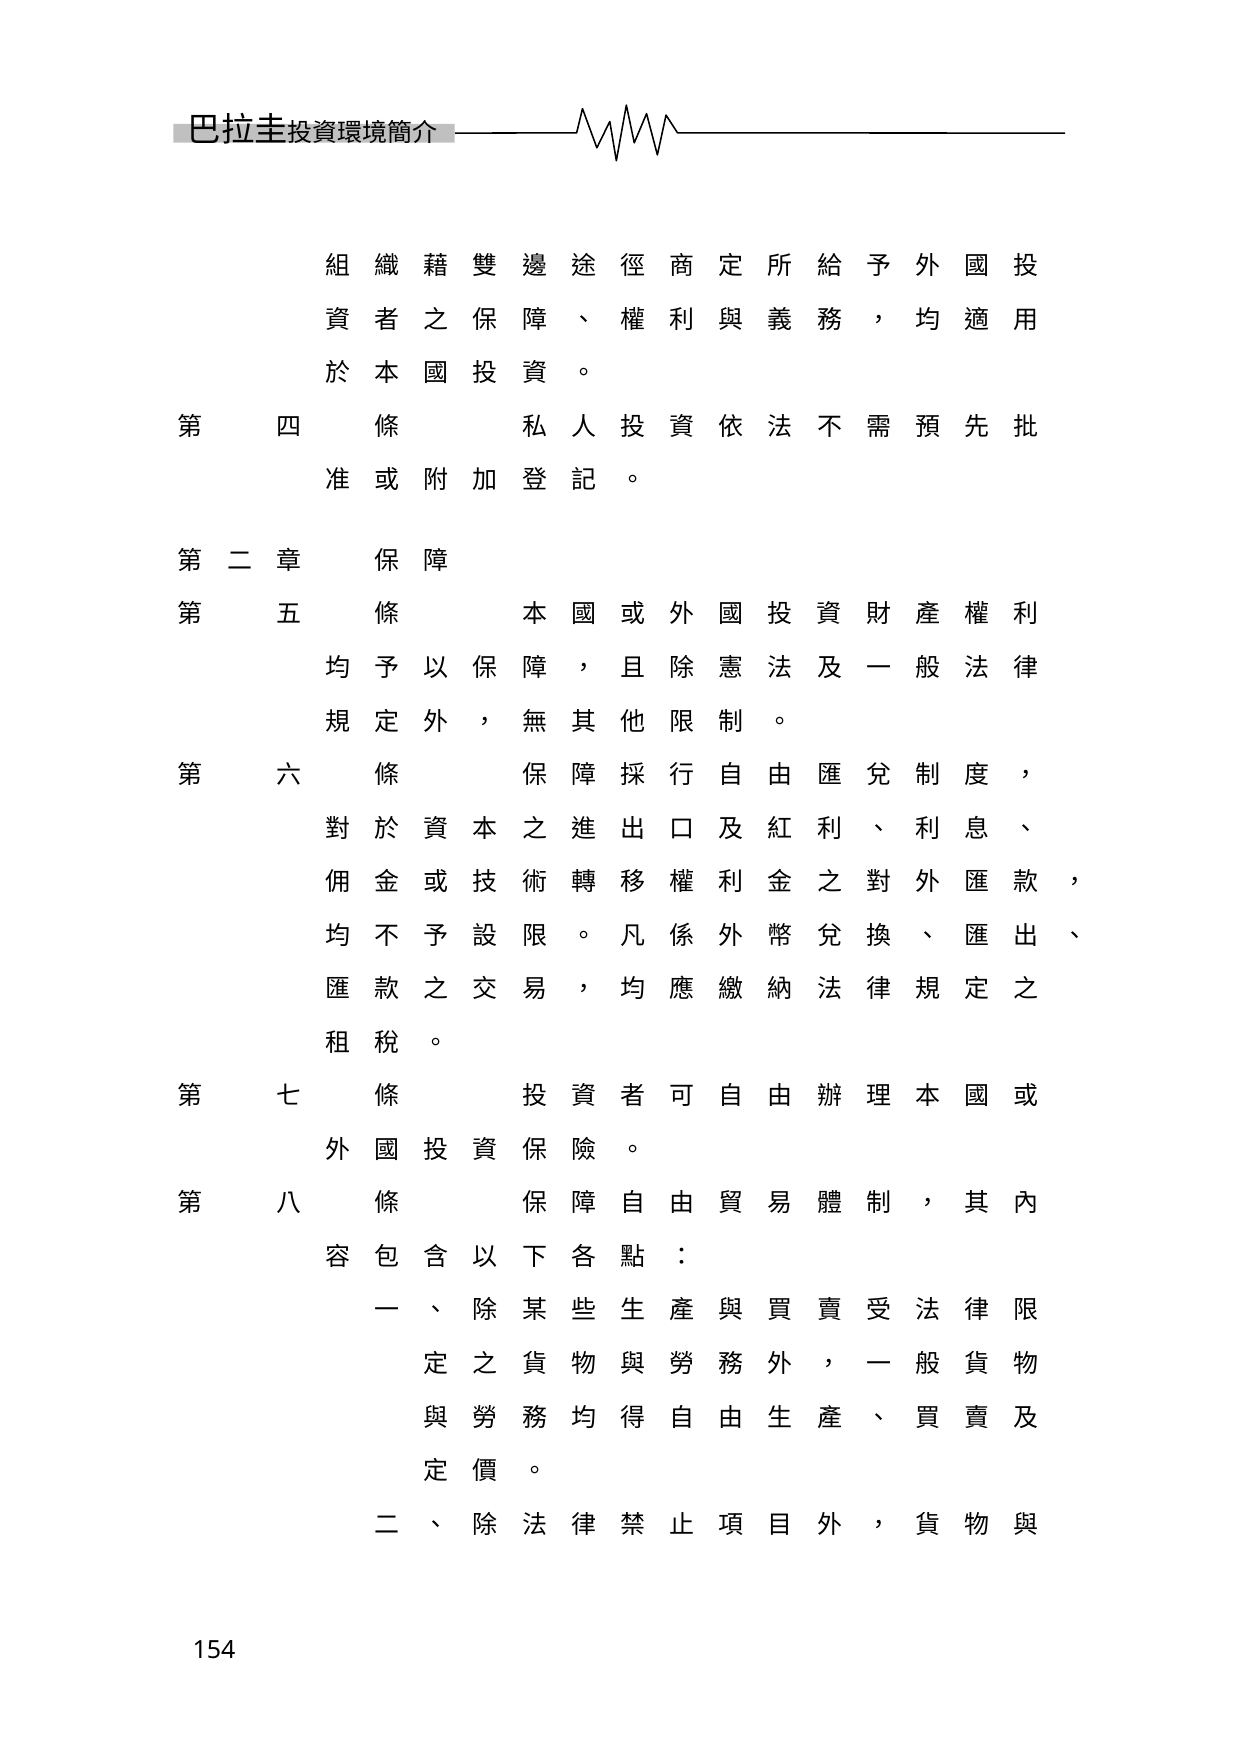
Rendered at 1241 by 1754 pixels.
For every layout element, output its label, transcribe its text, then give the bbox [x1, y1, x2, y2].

text 第 七 條 投資者可自由辦理本國或外國投資保險。 [178, 1067, 1063, 1174]
text 第二章 保障 [178, 532, 1063, 585]
text 第 四 條 私人投資依法不需預先批准或附加登記。 [178, 398, 1063, 505]
text 第 六 條 保障採行自由匯兌制度，對於資本之進出口及紅利、利息、佣金或技術轉移權利金之對外匯款，均不予設限。凡係外幣兌換、匯出、匯款之交易，均應繳納法律規定之租稅。 [178, 746, 1063, 1067]
text 二、除法律禁止項目外，貨物與 [350, 1495, 1063, 1549]
text 第 五 條 本國或外國投資財產權利均予以保障，且除憲法及一般法律規定外，無其他限制。 [178, 585, 1063, 746]
text 一、除某些生產與買賣受法律限定之貨物與勞務外，一般貨物與勞務均得自由生產、買賣及定價。 [350, 1281, 1063, 1495]
text 組織藉雙邊途徑商定所給予外國投資者之保障、權利與義務，均適用於本國投資。 [178, 237, 1063, 398]
text 第 八 條 保障自由貿易體制，其內容包含以下各點： [178, 1174, 1063, 1281]
